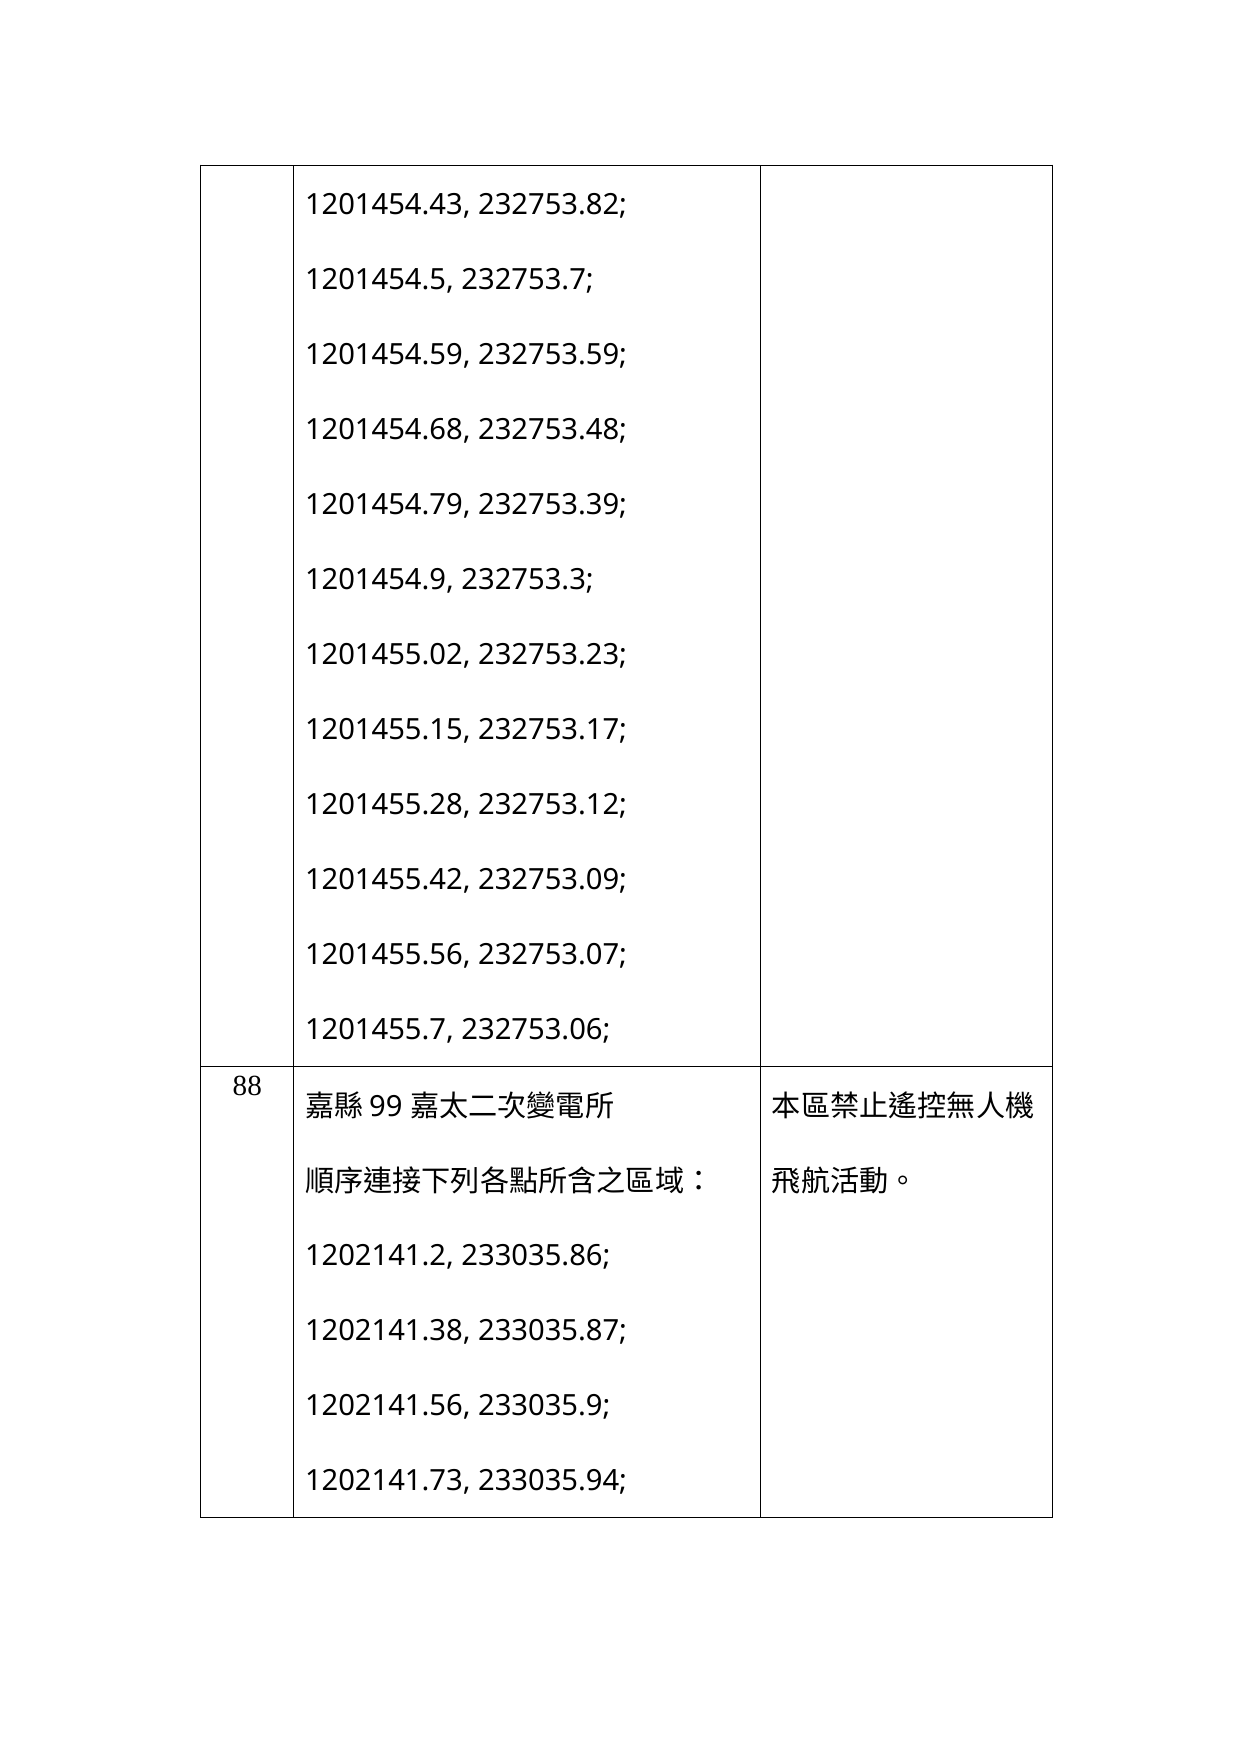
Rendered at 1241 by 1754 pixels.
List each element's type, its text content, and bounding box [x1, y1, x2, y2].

table_cell 88 [201, 1067, 293, 1517]
table_cell [201, 166, 293, 1066]
table_cell 嘉縣99 嘉太二次變電所 順序連接下列各點所含之區域： 1202141.2, 233035.86; 1202141.38, 233035.87; 1202141.56, 233035.9; 1202141.73, 233035.94; [294, 1067, 760, 1517]
table_cell 本區禁止遙控無人機飛航活動。 [761, 1067, 1052, 1517]
table_cell 1201454.43, 232753.82; 1201454.5, 232753.7; 1201454.59, 232753.59; 1201454.68, 232753.48; 1201454.79, 232753.39; 1201454.9, 232753.3; 1201455.02, 232753.23; 1201455.15, 232753.17; 1201455.28, 232753.12; 1201455.42, 232753.09; 1201455.56, 232753.07; 1201455.7, 232753.06; [294, 166, 760, 1066]
table_cell [761, 166, 1052, 1066]
